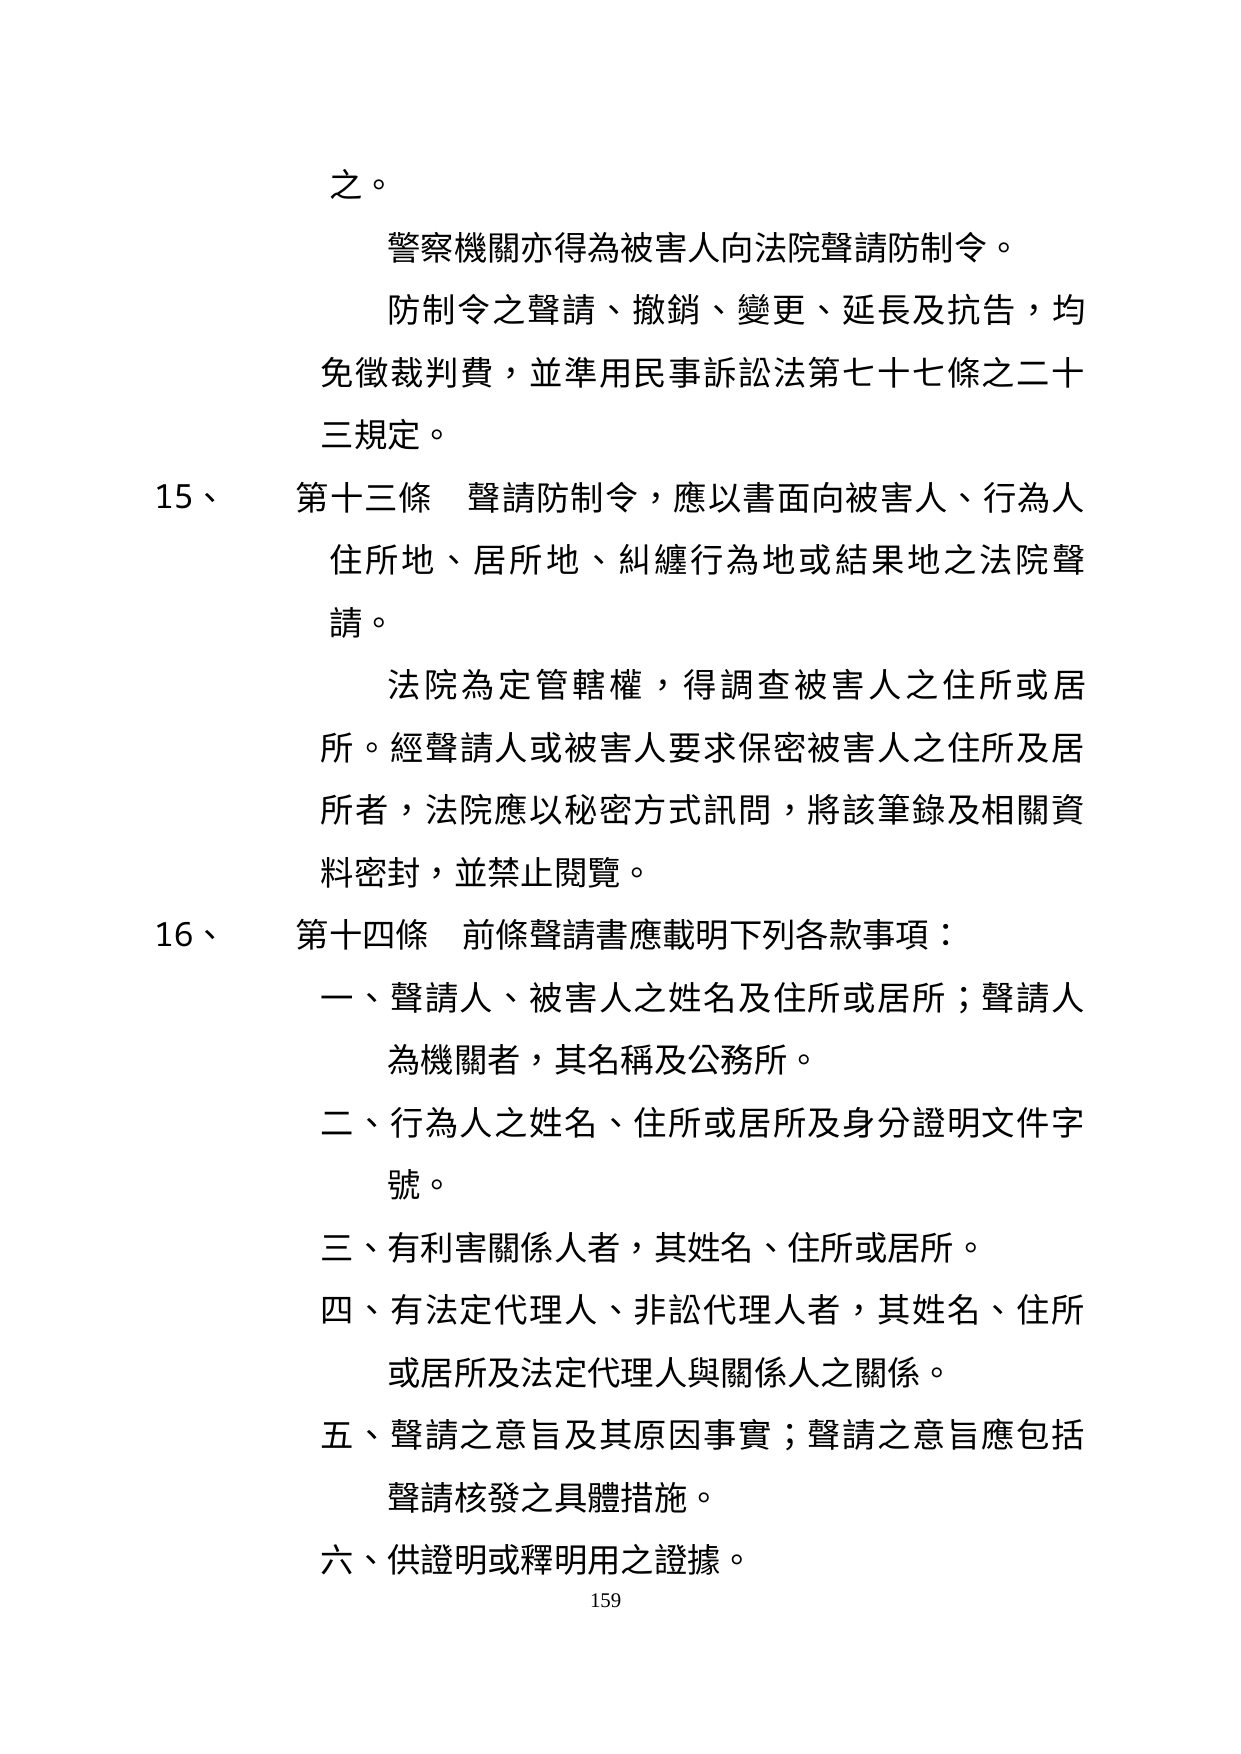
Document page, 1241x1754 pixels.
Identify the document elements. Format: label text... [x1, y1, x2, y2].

table_cell 之。 警察機關亦得為被害人向法院聲請防制令。 防制令之聲請、撤銷、變更、延長及抗告，均免徵裁判費，並準用民事訴訟法第七十七條之二十三規定。 [284, 142, 1097, 454]
table_cell 第十四條 前條聲請書應載明下列各款事項： 一、聲請人、被害人之姓名及住所或居所；聲請人為機關者，其名稱及公務所。 二、行為人之姓名、住所或居所及身分證明文件字號。 三、有利害關係人者，其姓名、住所或居所。 四、有法定代理人、非訟代理人者，其姓名、住所或居所及法定代理人與關係人之關係。 五、聲請之意旨及其原因事實；聲請之意旨應包括聲請核發之具體措施。 六、供證明或釋明用之證據。 [284, 892, 1097, 1579]
table_cell 第十三條 聲請防制令，應以書面向被害人、行為人住所地、居所地、糾纏行為地或結果地之法院聲請。 法院為定管轄權，得調查被害人之住所或居所。經聲請人或被害人要求保密被害人之住所及居所者，法院應以秘密方式訊問，將該筆錄及相關資料密封，並禁止閱覽。 [284, 454, 1097, 892]
table_cell [143, 142, 284, 454]
table_cell [143, 892, 284, 1579]
table_cell [143, 454, 284, 892]
